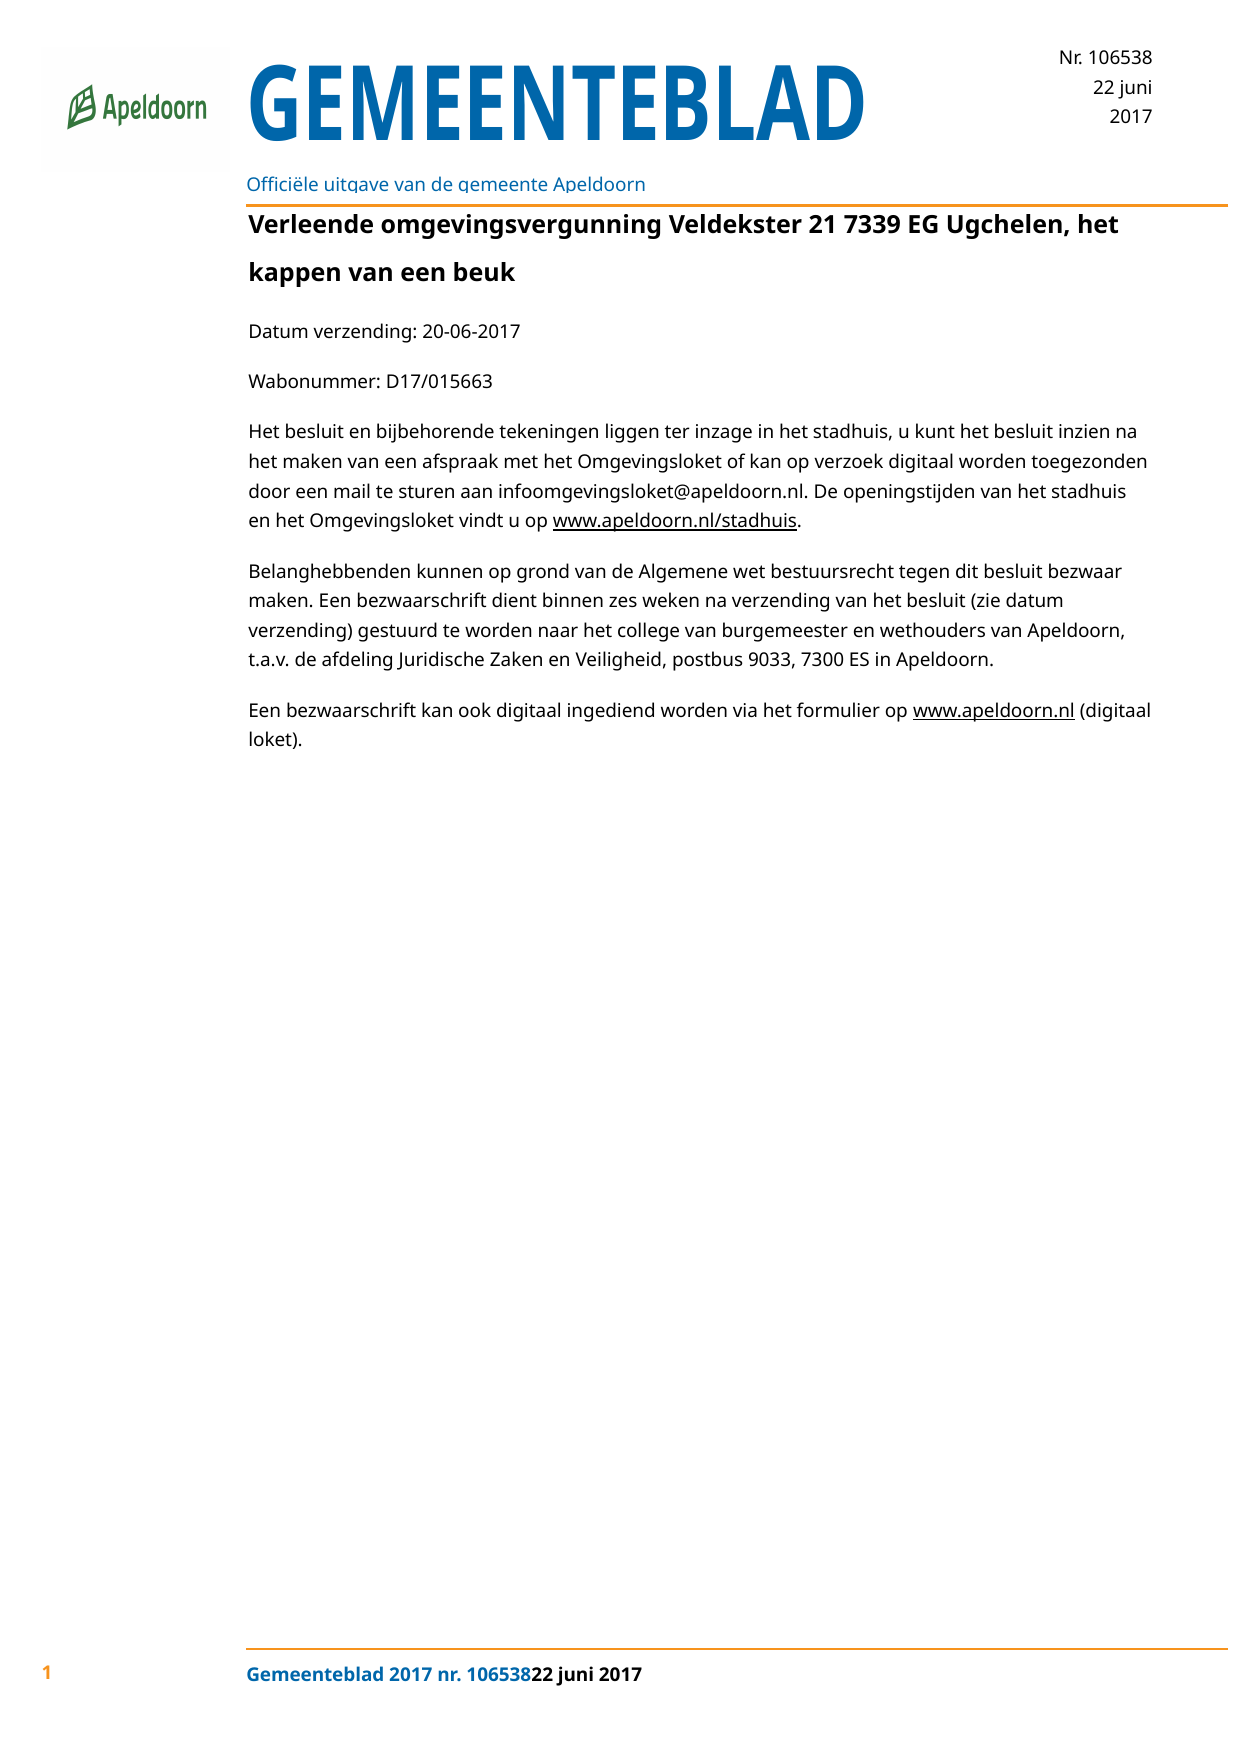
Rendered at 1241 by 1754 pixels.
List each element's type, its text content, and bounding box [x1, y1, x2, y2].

text Een bezwaarschrift kan ook digitaal ingediend worden via het formulier op www.apeldoorn.nl (digitaal loket). [248, 697, 1152, 752]
picture [41, 47, 231, 172]
text Verleende omgevingsvergunning Veldekster 21 7339 EG Ugchelen, het kappen van een beuk [248, 207, 1152, 288]
text Datum verzending: 20-06-2017 [248, 318, 1152, 344]
text Het besluit en bijbehorende tekeningen liggen ter inzage in het stadhuis, u kunt het besluit inzien na het maken van een afspraak met het Omgevingsloket of kan op verzoek digitaal worden toegezonden door een mail te sturen aan infoomgevingsloket@apeldoorn.nl. De openingstijden van het stadhuis en het Omgevingsloket vindt u op www.apeldoorn.nl/stadhuis. [248, 419, 1152, 533]
text Belanghebbenden kunnen op grond van de Algemene wet bestuursrecht tegen dit besluit bezwaar maken. Een bezwaarschrift dient binnen zes weken na verzending van het besluit (zie datum verzending) gestuurd te worden naar het college van burgemeester en wethouders van Apeldoorn, t.a.v. de afdeling Juridische Zaken en Veiligheid, postbus 9033, 7300 ES in Apeldoorn. [248, 558, 1152, 672]
text Wabonummer: D17/015663 [248, 368, 1152, 394]
